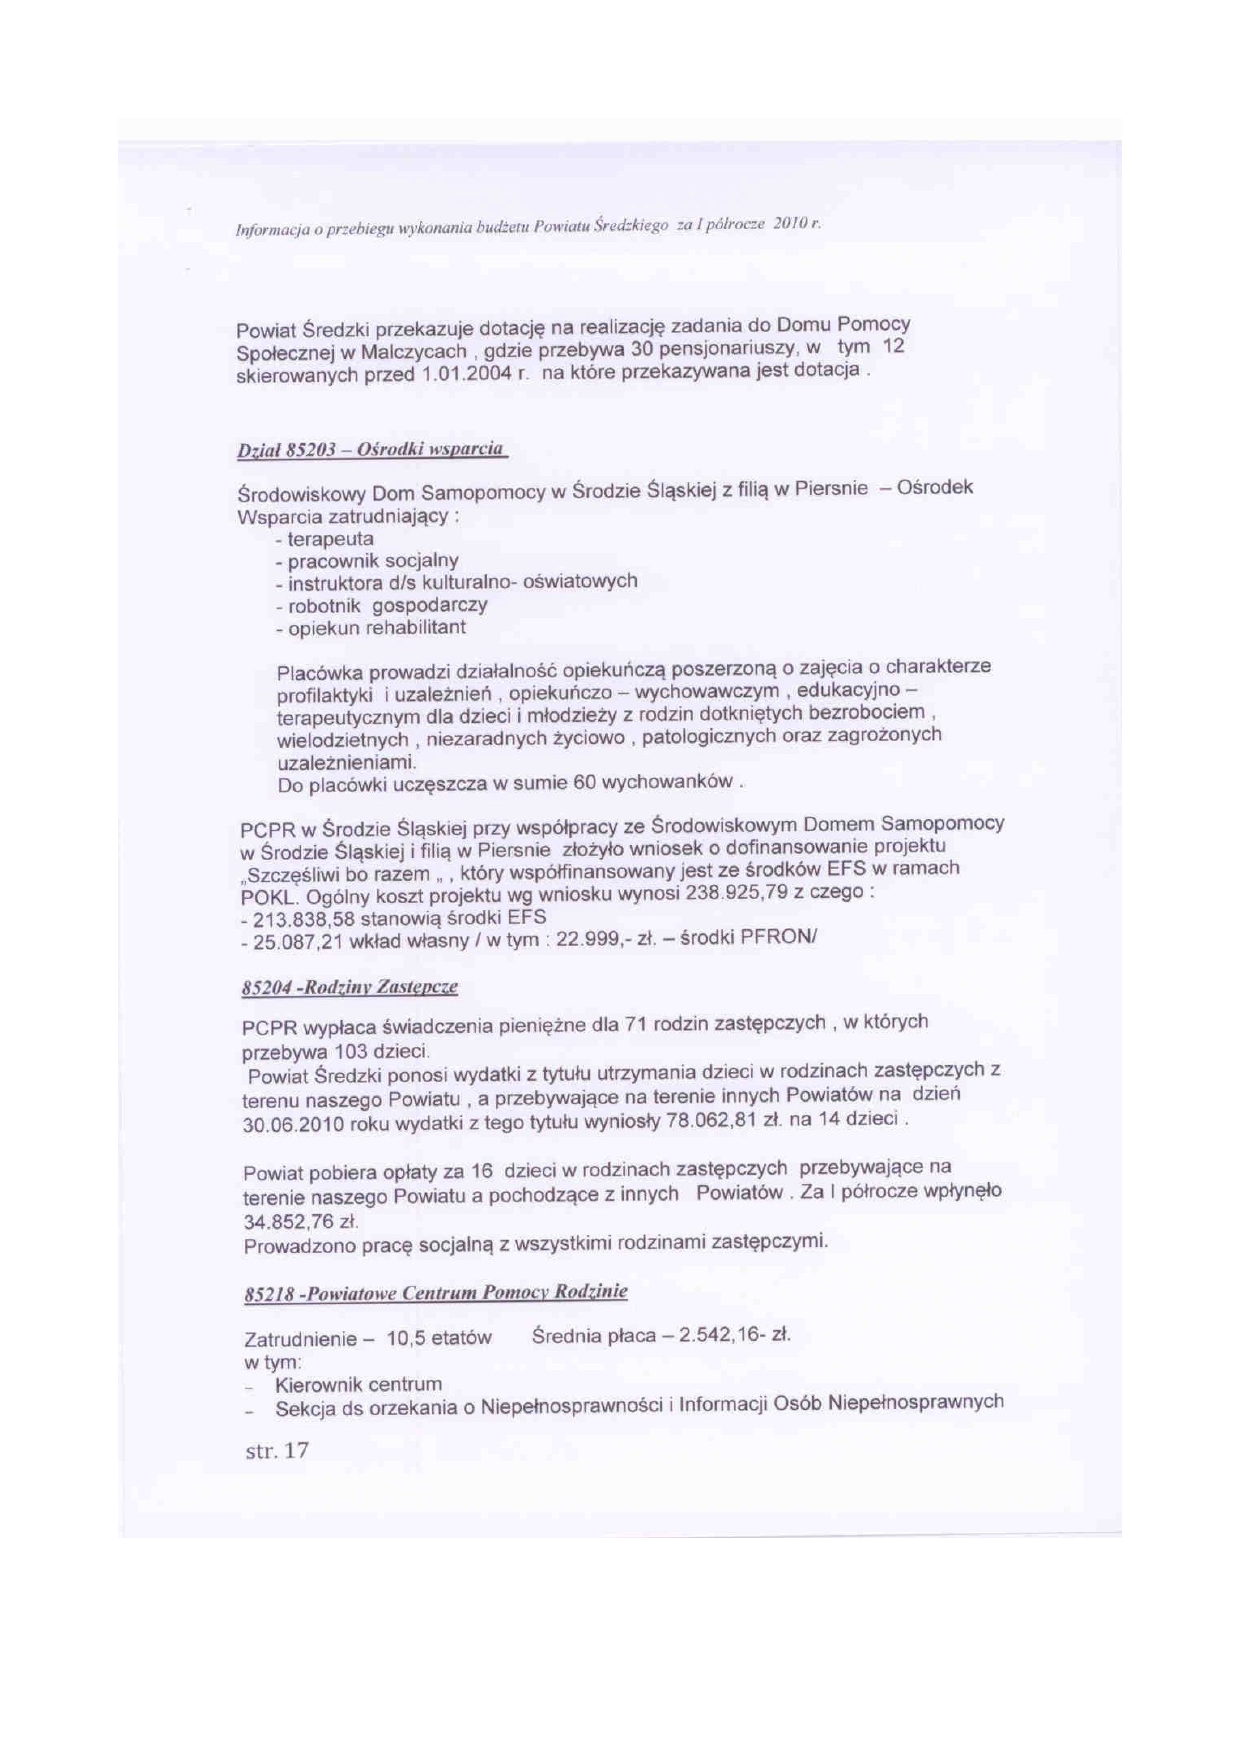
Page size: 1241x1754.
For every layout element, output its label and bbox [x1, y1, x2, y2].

picture [118, 118, 1122, 1538]
